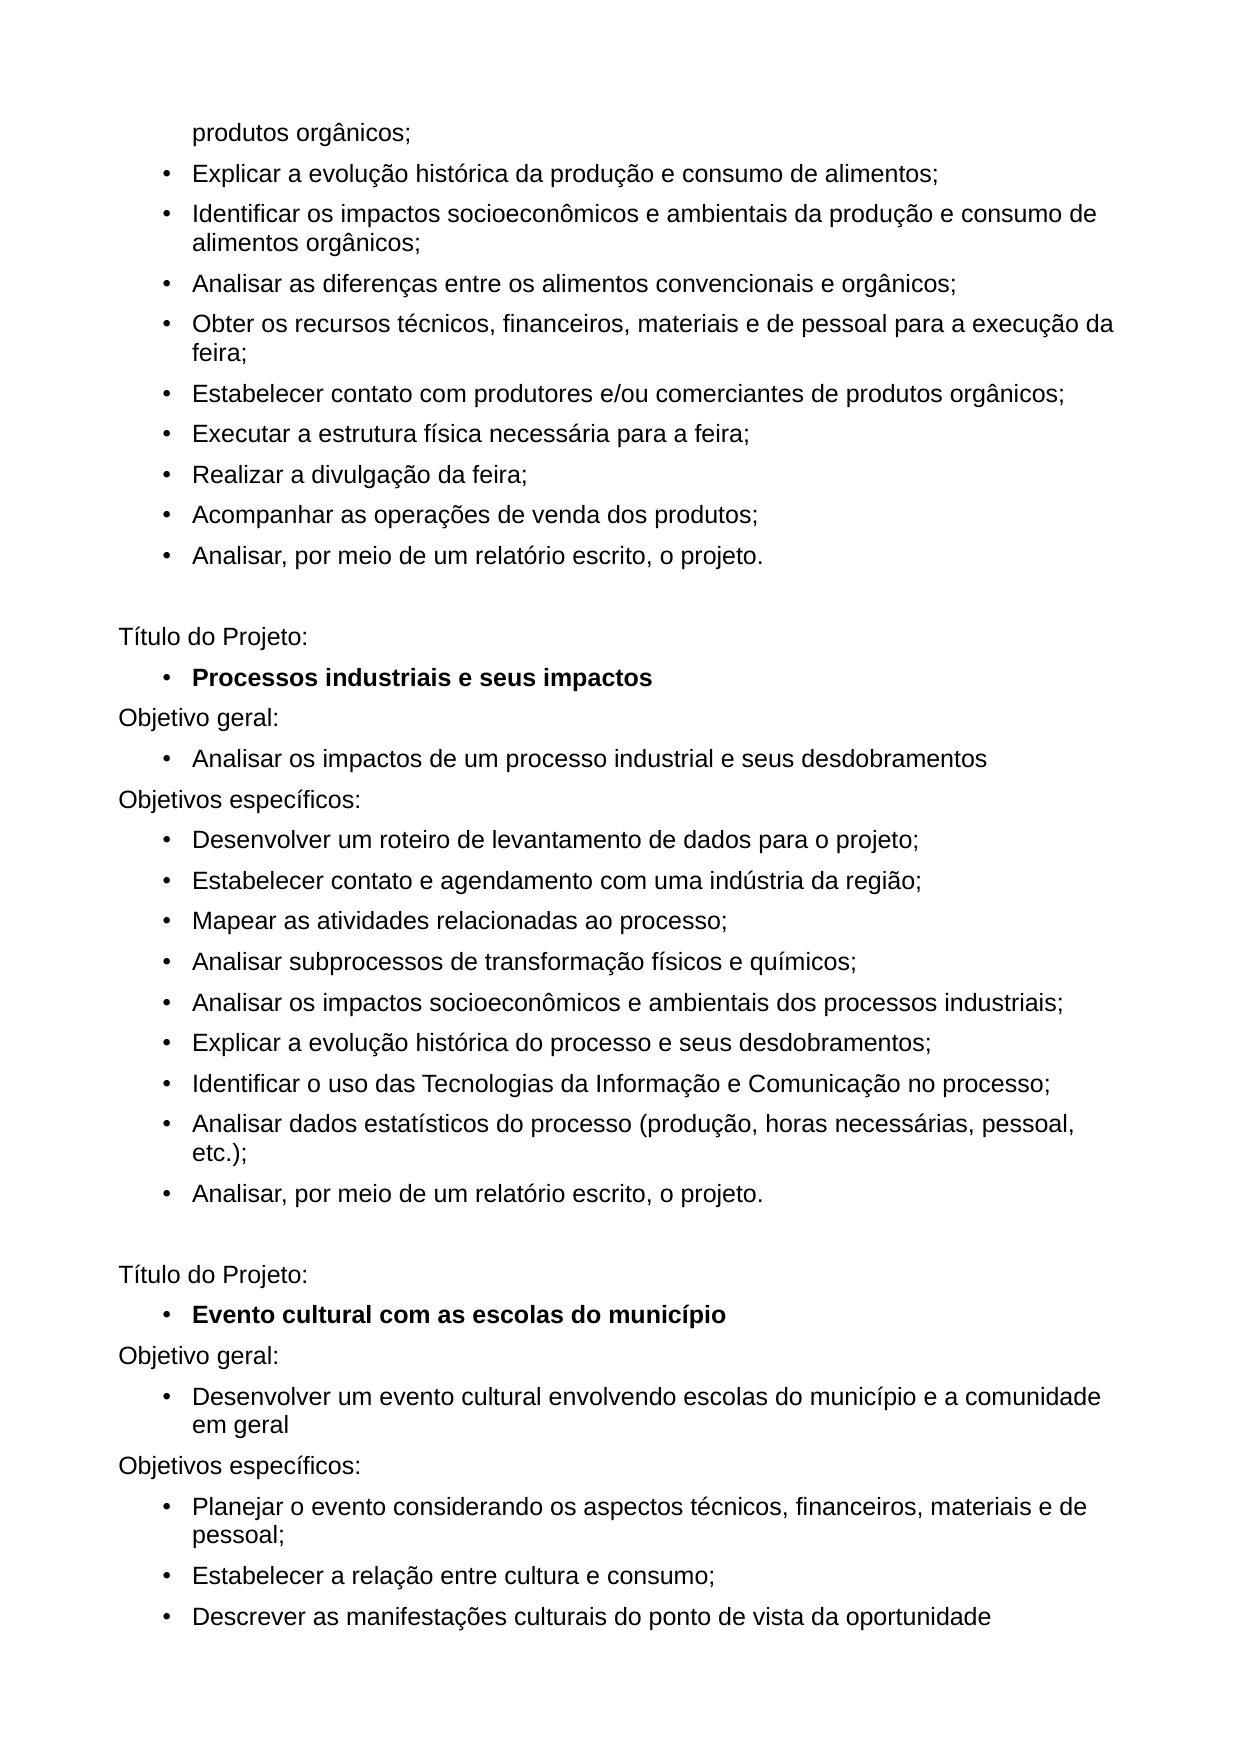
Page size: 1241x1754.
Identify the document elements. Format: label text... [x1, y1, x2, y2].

list Executar a estrutura física necessária para a feira; [162, 419, 1122, 448]
list Evento cultural com as escolas do município [162, 1301, 1122, 1329]
list Analisar os impactos de um processo industrial e seus desdobramentos [162, 744, 1122, 773]
list Analisar as diferenças entre os alimentos convencionais e orgânicos; [162, 269, 1122, 297]
text Título do Projeto: [118, 622, 1122, 651]
list Realizar a divulgação da feira; [162, 460, 1122, 489]
list Explicar a evolução histórica do processo e seus desdobramentos; [162, 1028, 1122, 1057]
list Desenvolver um roteiro de levantamento de dados para o projeto; [162, 825, 1122, 854]
list Analisar dados estatísticos do processo (produção, horas necessárias, pessoal, etc.); [162, 1109, 1122, 1167]
list produtos orgânicos; [162, 118, 1122, 147]
list Analisar subprocessos de transformação físicos e químicos; [162, 947, 1122, 976]
list Explicar a evolução histórica da produção e consumo de alimentos; [162, 159, 1122, 187]
list Acompanhar as operações de venda dos produtos; [162, 501, 1122, 529]
list Analisar, por meio de um relatório escrito, o projeto. [162, 541, 1122, 570]
text Título do Projeto: [118, 1260, 1122, 1289]
text Objetivos específicos: [118, 1451, 1122, 1480]
list Mapear as atividades relacionadas ao processo; [162, 906, 1122, 935]
list Planejar o evento considerando os aspectos técnicos, financeiros, materiais e de pessoal; [162, 1492, 1122, 1549]
list Identificar o uso das Tecnologias da Informação e Comunicação no processo; [162, 1069, 1122, 1098]
list Estabelecer contato e agendamento com uma indústria da região; [162, 866, 1122, 894]
list Estabelecer contato com produtores e/ou comerciantes de produtos orgânicos; [162, 379, 1122, 407]
list Desenvolver um evento cultural envolvendo escolas do município e a comunidade em geral [162, 1382, 1122, 1439]
text Objetivo geral: [118, 703, 1122, 732]
list Analisar, por meio de um relatório escrito, o projeto. [162, 1179, 1122, 1208]
list Identificar os impactos socioeconômicos e ambientais da produção e consumo de alimentos orgânicos; [162, 199, 1122, 257]
text Objetivos específicos: [118, 784, 1122, 813]
list Descrever as manifestações culturais do ponto de vista da oportunidade [162, 1602, 1122, 1630]
list Estabelecer a relação entre cultura e consumo; [162, 1561, 1122, 1590]
text Objetivo geral: [118, 1341, 1122, 1370]
list Analisar os impactos socioeconômicos e ambientais dos processos industriais; [162, 988, 1122, 1016]
list Obter os recursos técnicos, financeiros, materiais e de pessoal para a execução da feira; [162, 309, 1122, 367]
list Processos industriais e seus impactos [162, 663, 1122, 692]
